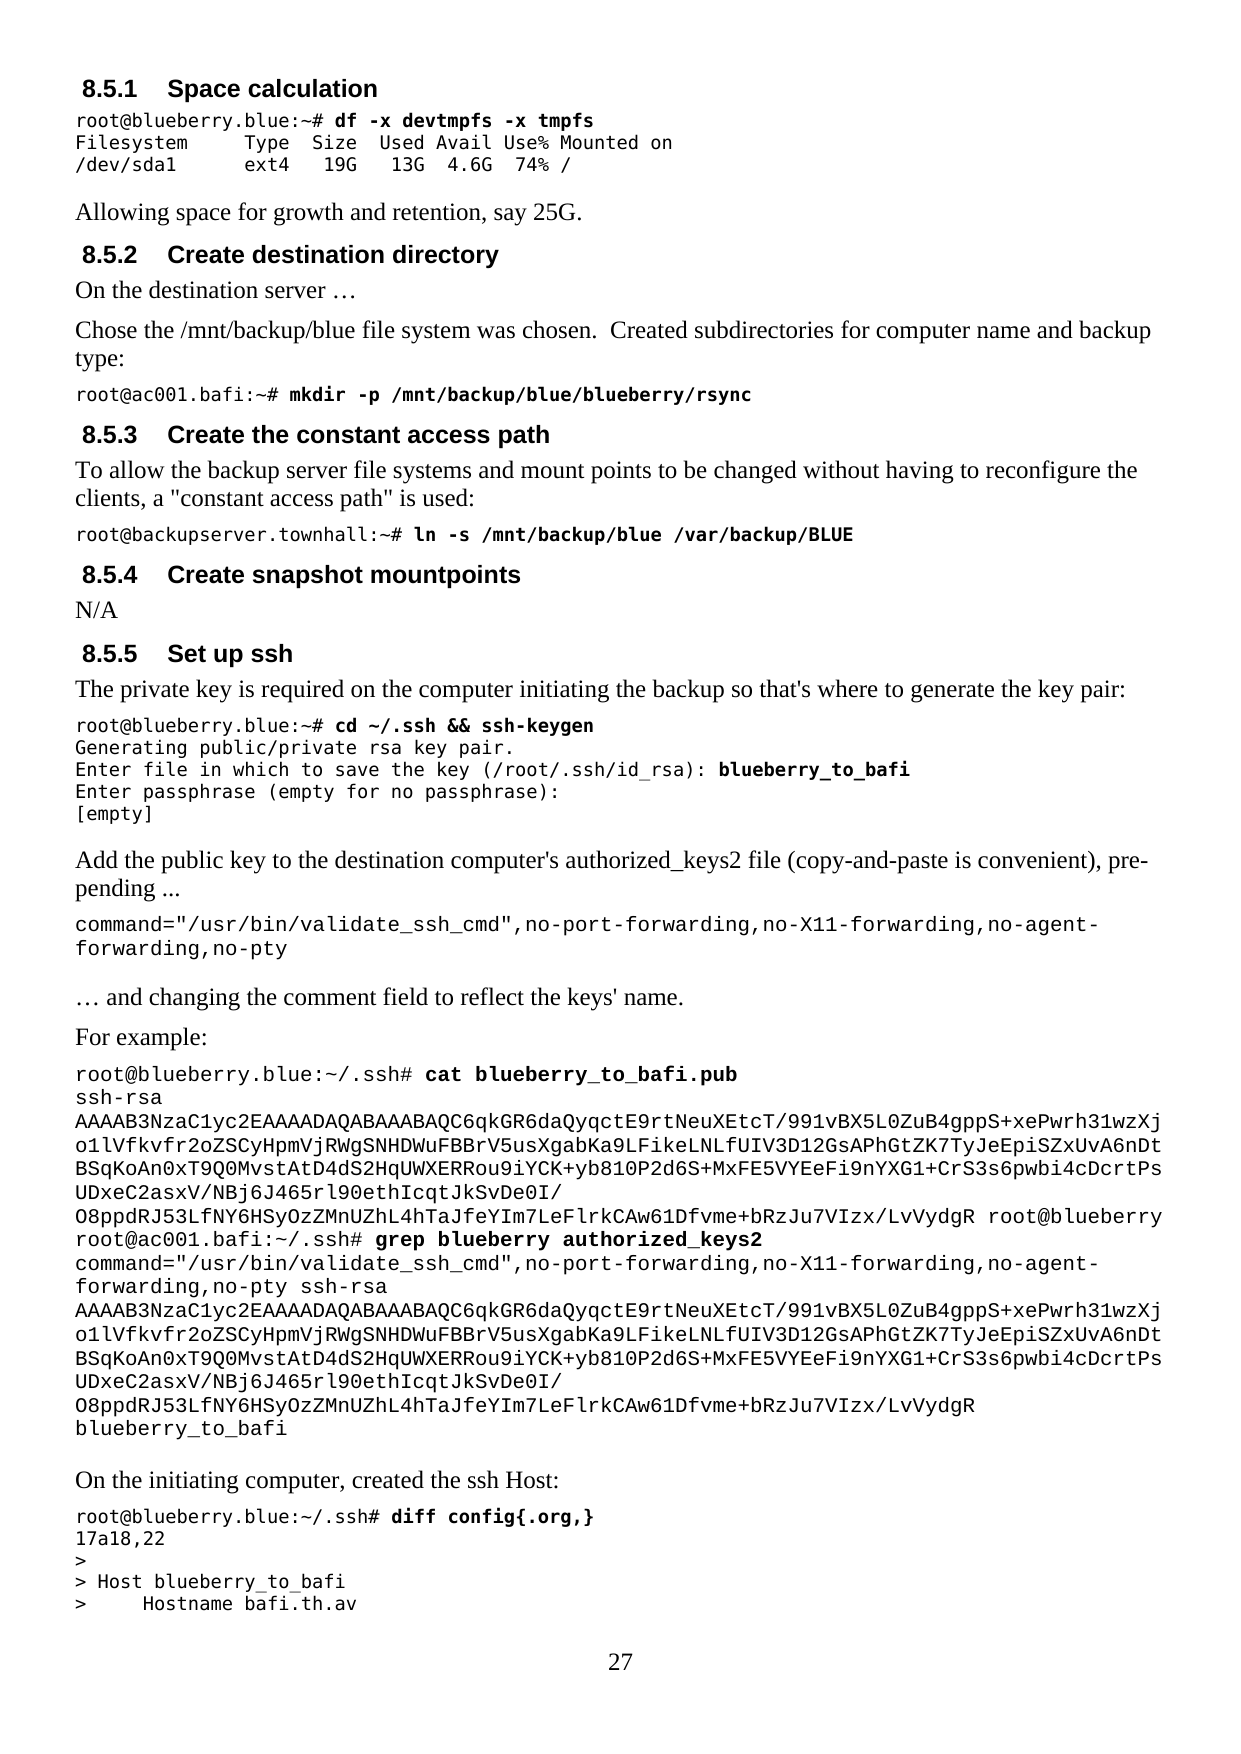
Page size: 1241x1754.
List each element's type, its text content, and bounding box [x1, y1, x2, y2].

text Enter passphrase (empty for no passphrase): [75, 781, 1166, 802]
text Filesystem Type Size Used Avail Use% Mounted on [75, 132, 1166, 154]
text To allow the backup server file systems and mount points to be changed without having to reconfigure the clients, a "constant access path" is used: [75, 456, 1166, 512]
text root@blueberry.blue:~/.ssh# diff config{.org,} [75, 1506, 1166, 1528]
subtitle Create the constant access path [75, 421, 1166, 449]
text 17a18,22 [75, 1528, 1166, 1550]
text On the destination server … [75, 276, 1166, 304]
text root@blueberry.blue:~# cd ~/.ssh && ssh-keygen [75, 715, 1166, 737]
text Enter file in which to save the key (/root/.ssh/id_rsa): blueberry_to_bafi [75, 759, 1166, 781]
text /dev/sda1 ext4 19G 13G 4.6G 74% / [75, 154, 1166, 176]
text Chose the /mnt/backup/blue file system was chosen. Created subdirectories for computer name and backup type: [75, 316, 1166, 372]
text On the initiating computer, created the ssh Host: [75, 1466, 1166, 1493]
text … and changing the comment field to reflect the keys' name. [75, 983, 1166, 1011]
text root@ac001.bafi:~# mkdir -p /mnt/backup/blue/blueberry/rsync [75, 384, 1166, 406]
text root@blueberry.blue:~# df -x devtmpfs -x tmpfs [75, 110, 1166, 132]
text Generating public/private rsa key pair. [75, 737, 1166, 759]
text The private key is required on the computer initiating the backup so that's where to generate the key pair: [75, 675, 1166, 702]
text command="/usr/bin/validate_ssh_cmd",no-port-forwarding,no-X11-forwarding,no-agent-forwarding,no-pty ssh-rsa AAAAB3NzaC1yc2EAAAADAQABAAABAQC6qkGR6daQyqctE9rtNeuXEtcT/991vBX5L0ZuB4gppS+xePwrh31wzXjo1lVfkvfr2oZSCyHpmVjRWgSNHDWuFBBrV5usXgabKa9LFikeLNLfUIV3D12GsAPhGtZK7TyJeEpiSZxUvA6nDtBSqKoAn0xT9Q0MvstAtD4dS2HqUWXERRou9iYCK+yb810P2d6S+MxFE5VYEeFi9nYXG1+CrS3s6pwbi4cDcrtPsUDxeC2asxV/NBj6J465rl90ethIcqtJkSvDe0I/O8ppdRJ53LfNY6HSyOzZMnUZhL4hTaJfeYIm7LeFlrkCAw61Dfvme+bRzJu7VIzx/LvVydgR blueberry_to_bafi [75, 1253, 1166, 1442]
text command="/usr/bin/validate_ssh_cmd",no-port-forwarding,no-X11-forwarding,no-agent-forwarding,no-pty [75, 914, 1166, 961]
text root@blueberry.blue:~/.ssh# cat blueberry_to_bafi.pub [75, 1064, 1166, 1087]
subtitle Create snapshot mountpoints [75, 561, 1166, 589]
subtitle Create destination directory [75, 241, 1166, 268]
text Add the public key to the destination computer's authorized_keys2 file (copy-and-paste is convenient), pre-pending ... [75, 846, 1166, 902]
text > [75, 1550, 1166, 1572]
text > Host blueberry_to_bafi [75, 1572, 1166, 1593]
text ssh-rsa AAAAB3NzaC1yc2EAAAADAQABAAABAQC6qkGR6daQyqctE9rtNeuXEtcT/991vBX5L0ZuB4gppS+xePwrh31wzXjo1lVfkvfr2oZSCyHpmVjRWgSNHDWuFBBrV5usXgabKa9LFikeLNLfUIV3D12GsAPhGtZK7TyJeEpiSZxUvA6nDtBSqKoAn0xT9Q0MvstAtD4dS2HqUWXERRou9iYCK+yb810P2d6S+MxFE5VYEeFi9nYXG1+CrS3s6pwbi4cDcrtPsUDxeC2asxV/NBj6J465rl90ethIcqtJkSvDe0I/O8ppdRJ53LfNY6HSyOzZMnUZhL4hTaJfeYIm7LeFlrkCAw61Dfvme+bRzJu7VIzx/LvVydgR root@blueberry [75, 1087, 1166, 1229]
text [empty] [75, 802, 1166, 824]
subtitle Space calculation [75, 75, 1166, 103]
text root@backupserver.townhall:~# ln -s /mnt/backup/blue /var/backup/BLUE [75, 524, 1166, 546]
subtitle Set up ssh [75, 639, 1166, 667]
text root@ac001.bafi:~/.ssh# grep blueberry authorized_keys2 [75, 1229, 1166, 1253]
text Allowing space for growth and retention, say 25G. [75, 198, 1166, 226]
text N/A [75, 597, 1166, 624]
text For example: [75, 1023, 1166, 1051]
text > Hostname bafi.th.av [75, 1593, 1166, 1615]
